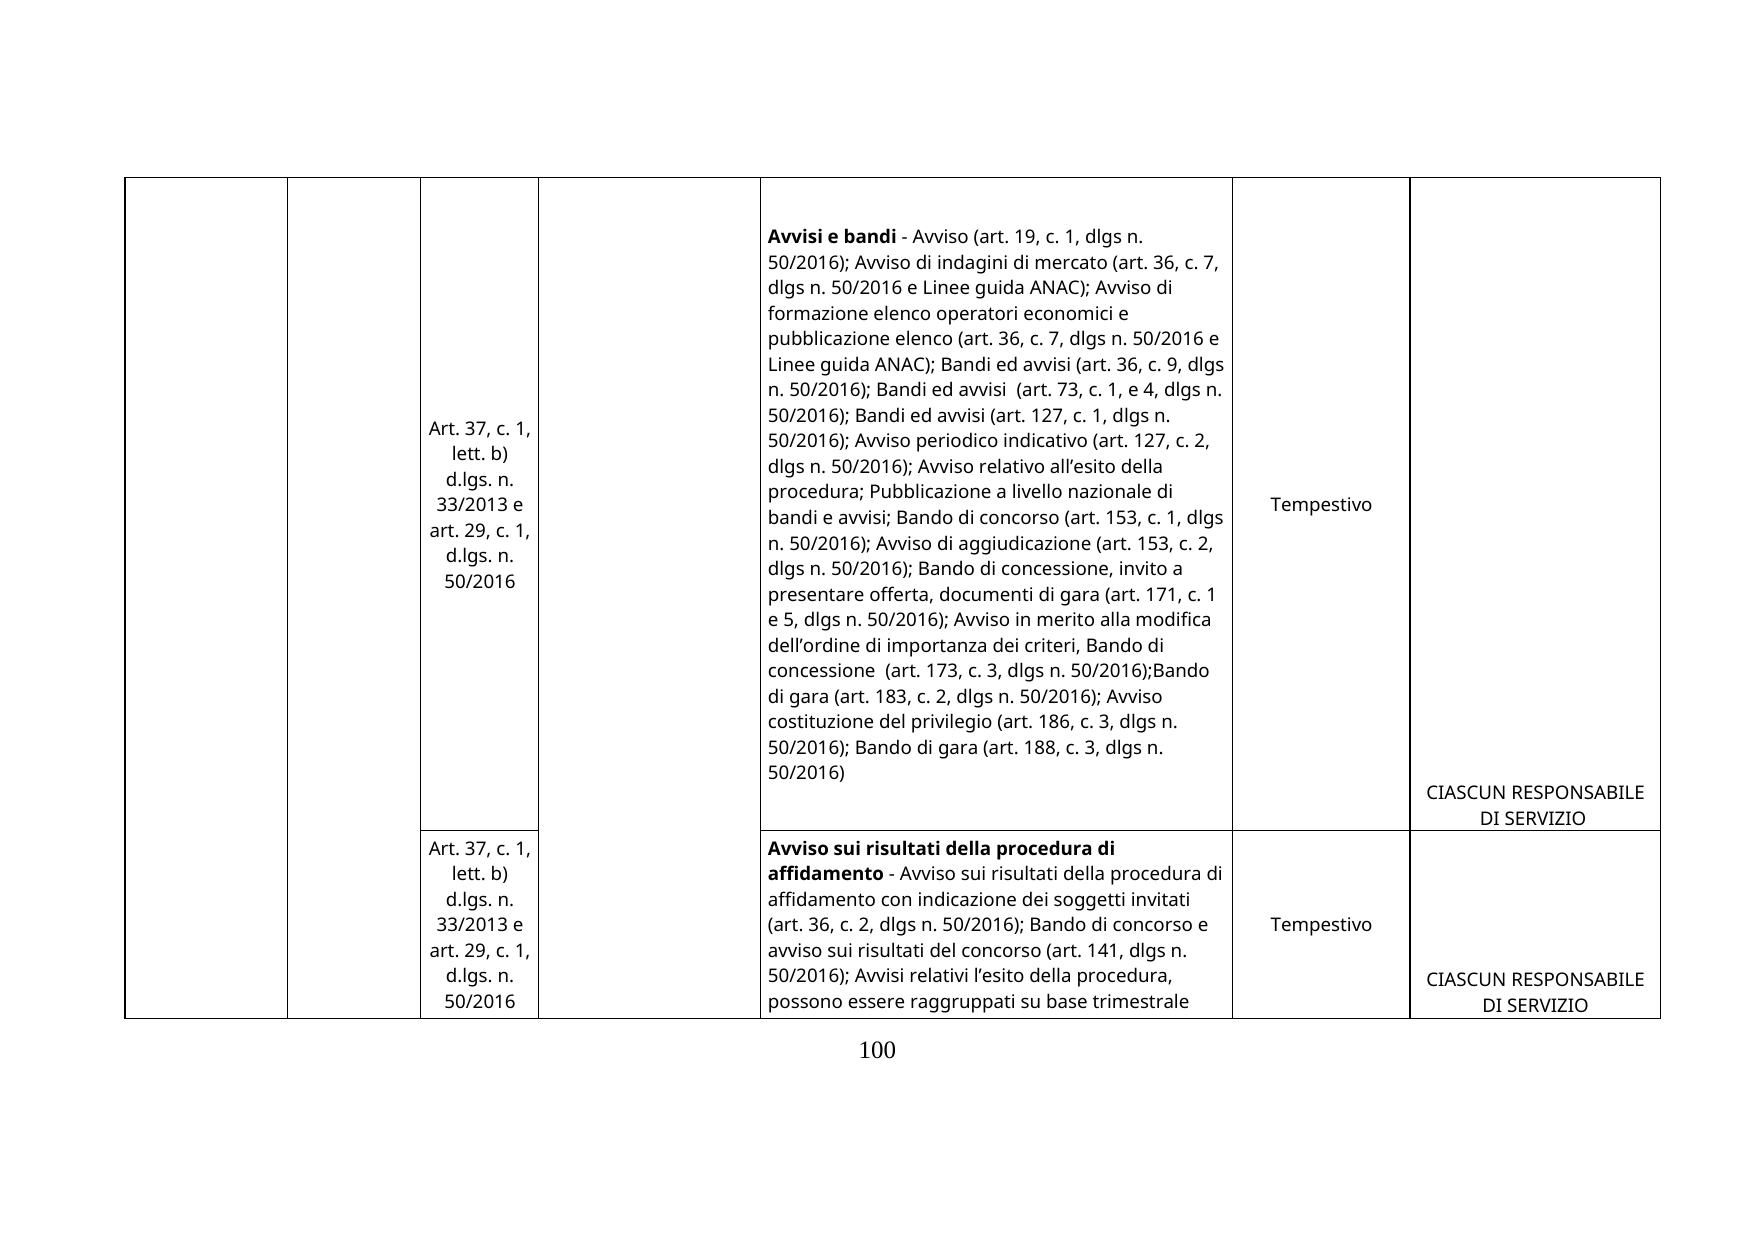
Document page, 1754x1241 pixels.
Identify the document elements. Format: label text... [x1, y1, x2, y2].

table_cell CIASCUN RESPONSABILE DI SERVIZIO [1411, 831, 1660, 1018]
table_cell Art. 37, c. 1, lett. b) d.lgs. n. 33/2013 e art. 29, c. 1, d.lgs. n. 50/2016 [421, 178, 538, 830]
table_cell [126, 178, 287, 1018]
table_cell Tempestivo [1233, 178, 1409, 830]
table_cell Art. 37, c. 1, lett. b) d.lgs. n. 33/2013 e art. 29, c. 1, d.lgs. n. 50/2016 [421, 831, 538, 1018]
table_cell Avviso sui risultati della procedura di affidamento - Avviso sui risultati della procedura di affidamento con indicazione dei soggetti invitati (art. 36, c. 2, dlgs n. 50/2016); Bando di concorso e avviso sui risultati del concorso (art. 141, dlgs n. 50/2016); Avvisi relativi l’esito della procedura, possono essere raggruppati su base trimestrale [761, 831, 1232, 1018]
table_cell Tempestivo [1233, 831, 1409, 1018]
table_cell [539, 178, 760, 1018]
table_cell Avvisi e bandi - Avviso (art. 19, c. 1, dlgs n. 50/2016); Avviso di indagini di mercato (art. 36, c. 7, dlgs n. 50/2016 e Linee guida ANAC); Avviso di formazione elenco operatori economici e pubblicazione elenco (art. 36, c. 7, dlgs n. 50/2016 e Linee guida ANAC); Bandi ed avvisi (art. 36, c. 9, dlgs n. 50/2016); Bandi ed avvisi (art. 73, c. 1, e 4, dlgs n. 50/2016); Bandi ed avvisi (art. 127, c. 1, dlgs n. 50/2016); Avviso periodico indicativo (art. 127, c. 2, dlgs n. 50/2016); Avviso relativo all’esito della procedura; Pubblicazione a livello nazionale di bandi e avvisi; Bando di concorso (art. 153, c. 1, dlgs n. 50/2016); Avviso di aggiudicazione (art. 153, c. 2, dlgs n. 50/2016); Bando di concessione, invito a presentare offerta, documenti di gara (art. 171, c. 1 e 5, dlgs n. 50/2016); Avviso in merito alla modifica dell’ordine di importanza dei criteri, Bando di concessione (art. 173, c. 3, dlgs n. 50/2016);Bando di gara (art. 183, c. 2, dlgs n. 50/2016); Avviso costituzione del privilegio (art. 186, c. 3, dlgs n. 50/2016); Bando di gara (art. 188, c. 3, dlgs n. 50/2016) [761, 178, 1232, 830]
table_cell [288, 178, 420, 1018]
table_cell CIASCUN RESPONSABILE DI SERVIZIO [1411, 178, 1660, 830]
